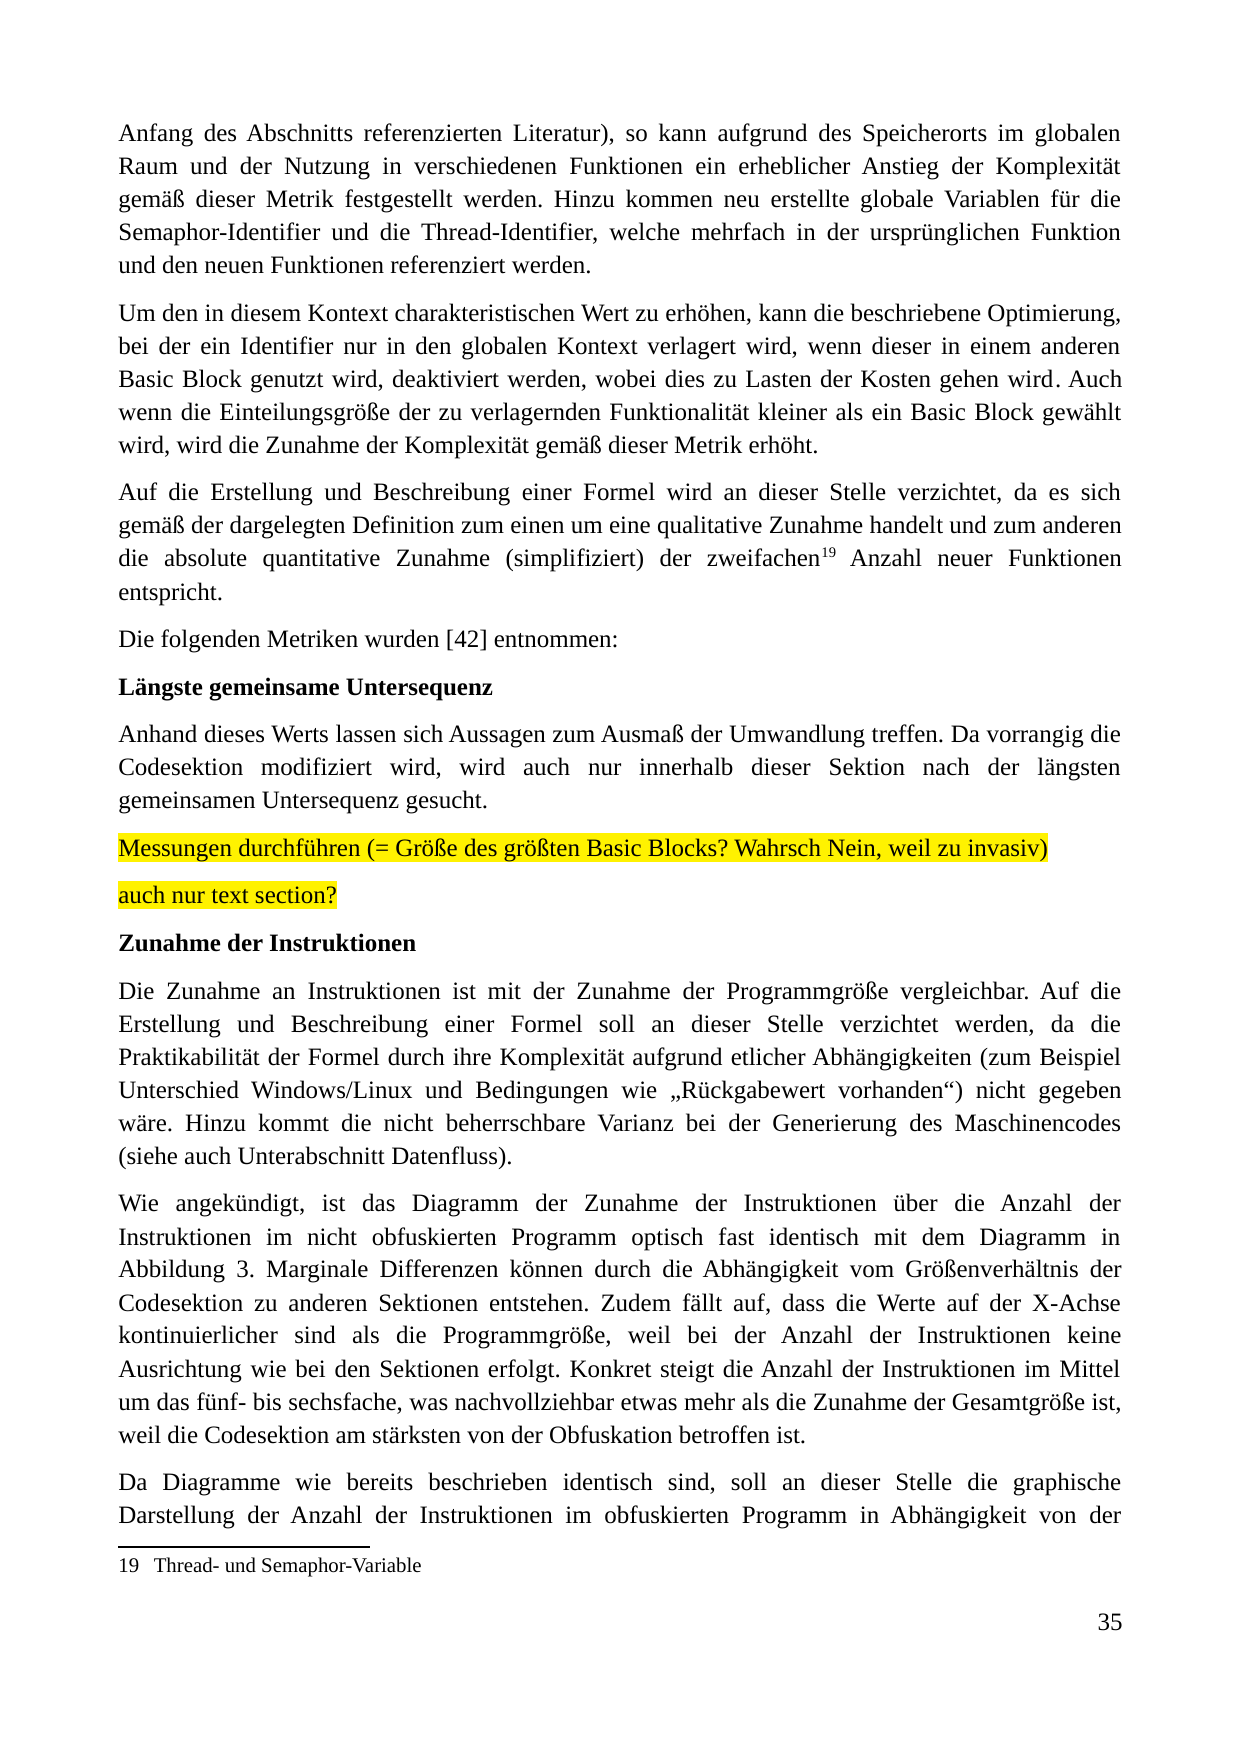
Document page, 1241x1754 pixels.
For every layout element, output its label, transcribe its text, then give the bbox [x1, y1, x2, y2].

text Die Zunahme an Instruktionen ist mit der Zunahme der Programmgröße vergleichbar. Auf die Erstellung und Beschreibung einer Formel soll an dieser Stelle verzichtet werden, da die Praktikabilität der Formel durch ihre Komplexität aufgrund etlicher Abhängigkeiten (zum Beispiel Unterschied Windows/Linux und Bedingungen wie „Rückgabewert vorhanden“) nicht gegeben wäre. Hinzu kommt die nicht beherrschbare Varianz bei der Generierung des Maschinencodes (siehe auch Unterabschnitt Datenfluss). [118, 976, 1122, 1170]
text Um den in diesem Kontext charakteristischen Wert zu erhöhen, kann die beschriebene Optimierung, bei der ein Identifier nur in den globalen Kontext verlagert wird, wenn dieser in einem anderen Basic Block genutzt wird, deaktiviert werden, wobei dies zu Lasten der Kosten gehen wird. Auch wenn die Einteilungsgröße der zu verlagernden Funktionalität kleiner als ein Basic Block gewählt wird, wird die Zunahme der Komplexität gemäß dieser Metrik erhöht. [118, 298, 1122, 459]
text Thread- und Semaphor-Variable [118, 1553, 1122, 1577]
text Anfang des Abschnitts referenzierten Literatur), so kann aufgrund des Speicherorts im globalen Raum und der Nutzung in verschiedenen Funktionen ein erheblicher Anstieg der Komplexität gemäß dieser Metrik festgestellt werden. Hinzu kommen neu erstellte globale Variablen für die Semaphor-Identifier und die Thread-Identifier, welche mehrfach in der ursprünglichen Funktion und den neuen Funktionen referenziert werden. [118, 118, 1122, 279]
text Die folgenden Metriken wurden [42] entnommen: [118, 624, 1122, 653]
text Zunahme der Instruktionen [118, 928, 1122, 957]
text Anhand dieses Werts lassen sich Aussagen zum Ausmaß der Umwandlung treffen. Da vorrangig die Codesektion modifiziert wird, wird auch nur innerhalb dieser Sektion nach der längsten gemeinsamen Untersequenz gesucht. [118, 719, 1122, 814]
text Wie angekündigt, ist das Diagramm der Zunahme der Instruktionen über die Anzahl der Instruktionen im nicht obfuskierten Programm optisch fast identisch mit dem Diagramm in Abbildung 3. Marginale Differenzen können durch die Abhängigkeit vom Größenverhältnis der Codesektion zu anderen Sektionen entstehen. Zudem fällt auf, dass die Werte auf der X-Achse kontinuierlicher sind als die Programmgröße, weil bei der Anzahl der Instruktionen keine Ausrichtung wie bei den Sektionen erfolgt. Konkret steigt die Anzahl der Instruktionen im Mittel um das fünf- bis sechsfache, was nachvollziehbar etwas mehr als die Zunahme der Gesamtgröße ist, weil die Codesektion am stärksten von der Obfuskation betroffen ist. [118, 1188, 1122, 1448]
text auch nur text section? [118, 881, 1122, 909]
text Messungen durchführen (= Größe des größten Basic Blocks? Wahrsch Nein, weil zu invasiv) [118, 833, 1122, 862]
text Da Diagramme wie bereits beschrieben identisch sind, soll an dieser Stelle die graphische Darstellung der Anzahl der Instruktionen im obfuskierten Programm in Abhängigkeit von der [118, 1467, 1122, 1529]
text Längste gemeinsame Untersequenz [118, 672, 1122, 701]
text Auf die Erstellung und Beschreibung einer Formel wird an dieser Stelle verzichtet, da es sich gemäß der dargelegten Definition zum einen um eine qualitative Zunahme handelt und zum anderen die absolute quantitative Zunahme (simplifiziert) der zweifachen Anzahl neuer Funktionen entspricht. [118, 477, 1122, 605]
